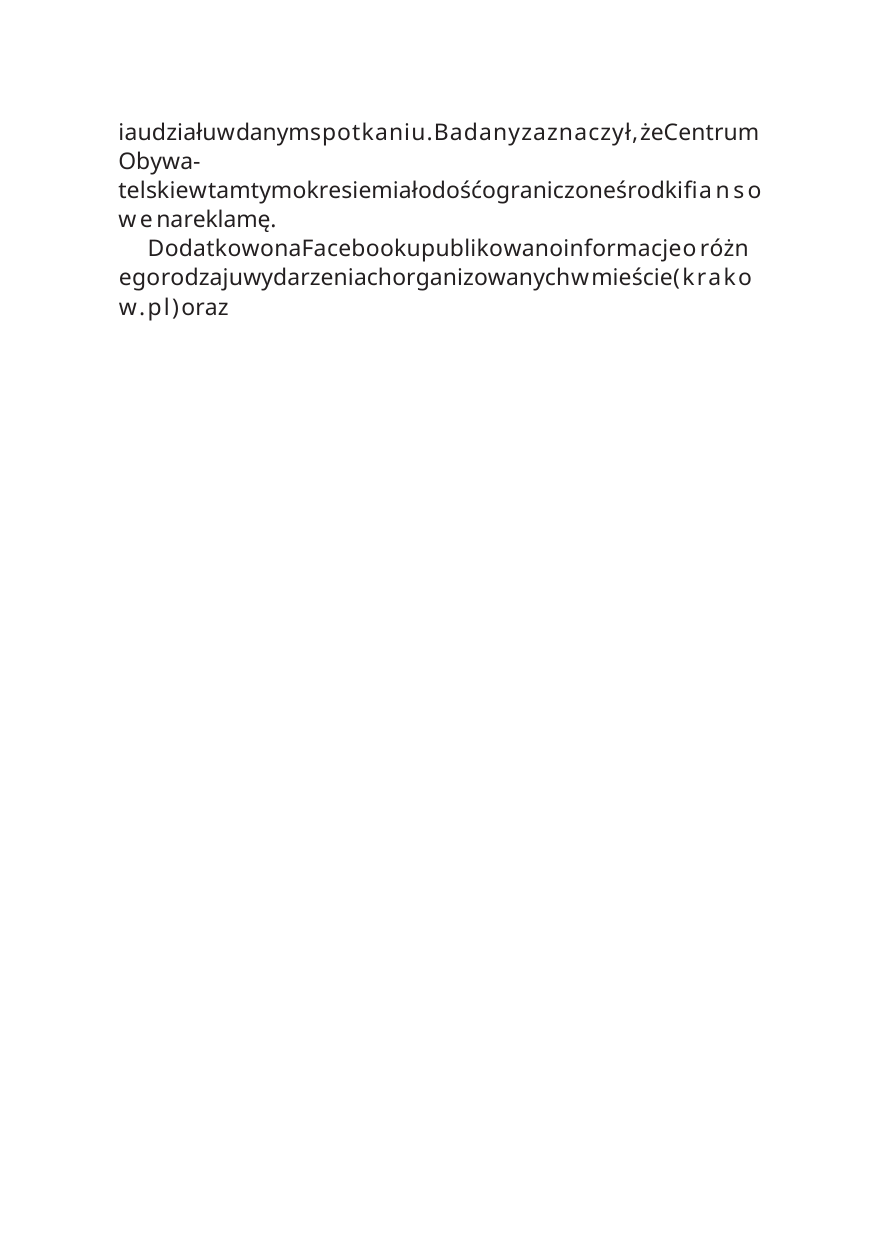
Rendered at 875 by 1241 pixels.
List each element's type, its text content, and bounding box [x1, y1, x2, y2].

text DodatkowonaFacebookupublikowanoinformacjeoróżnegorodzajuwydarzeniachorganizowanychwmieście(krakow.pl)oraz [119, 233, 755, 321]
text iaudziałuwdanymspotkaniu.Badanyzaznaczył,żeCentrumObywa-telskiewtamtymokresiemiałodośćograniczoneśrodkifiansowenareklamę. [118, 117, 762, 233]
